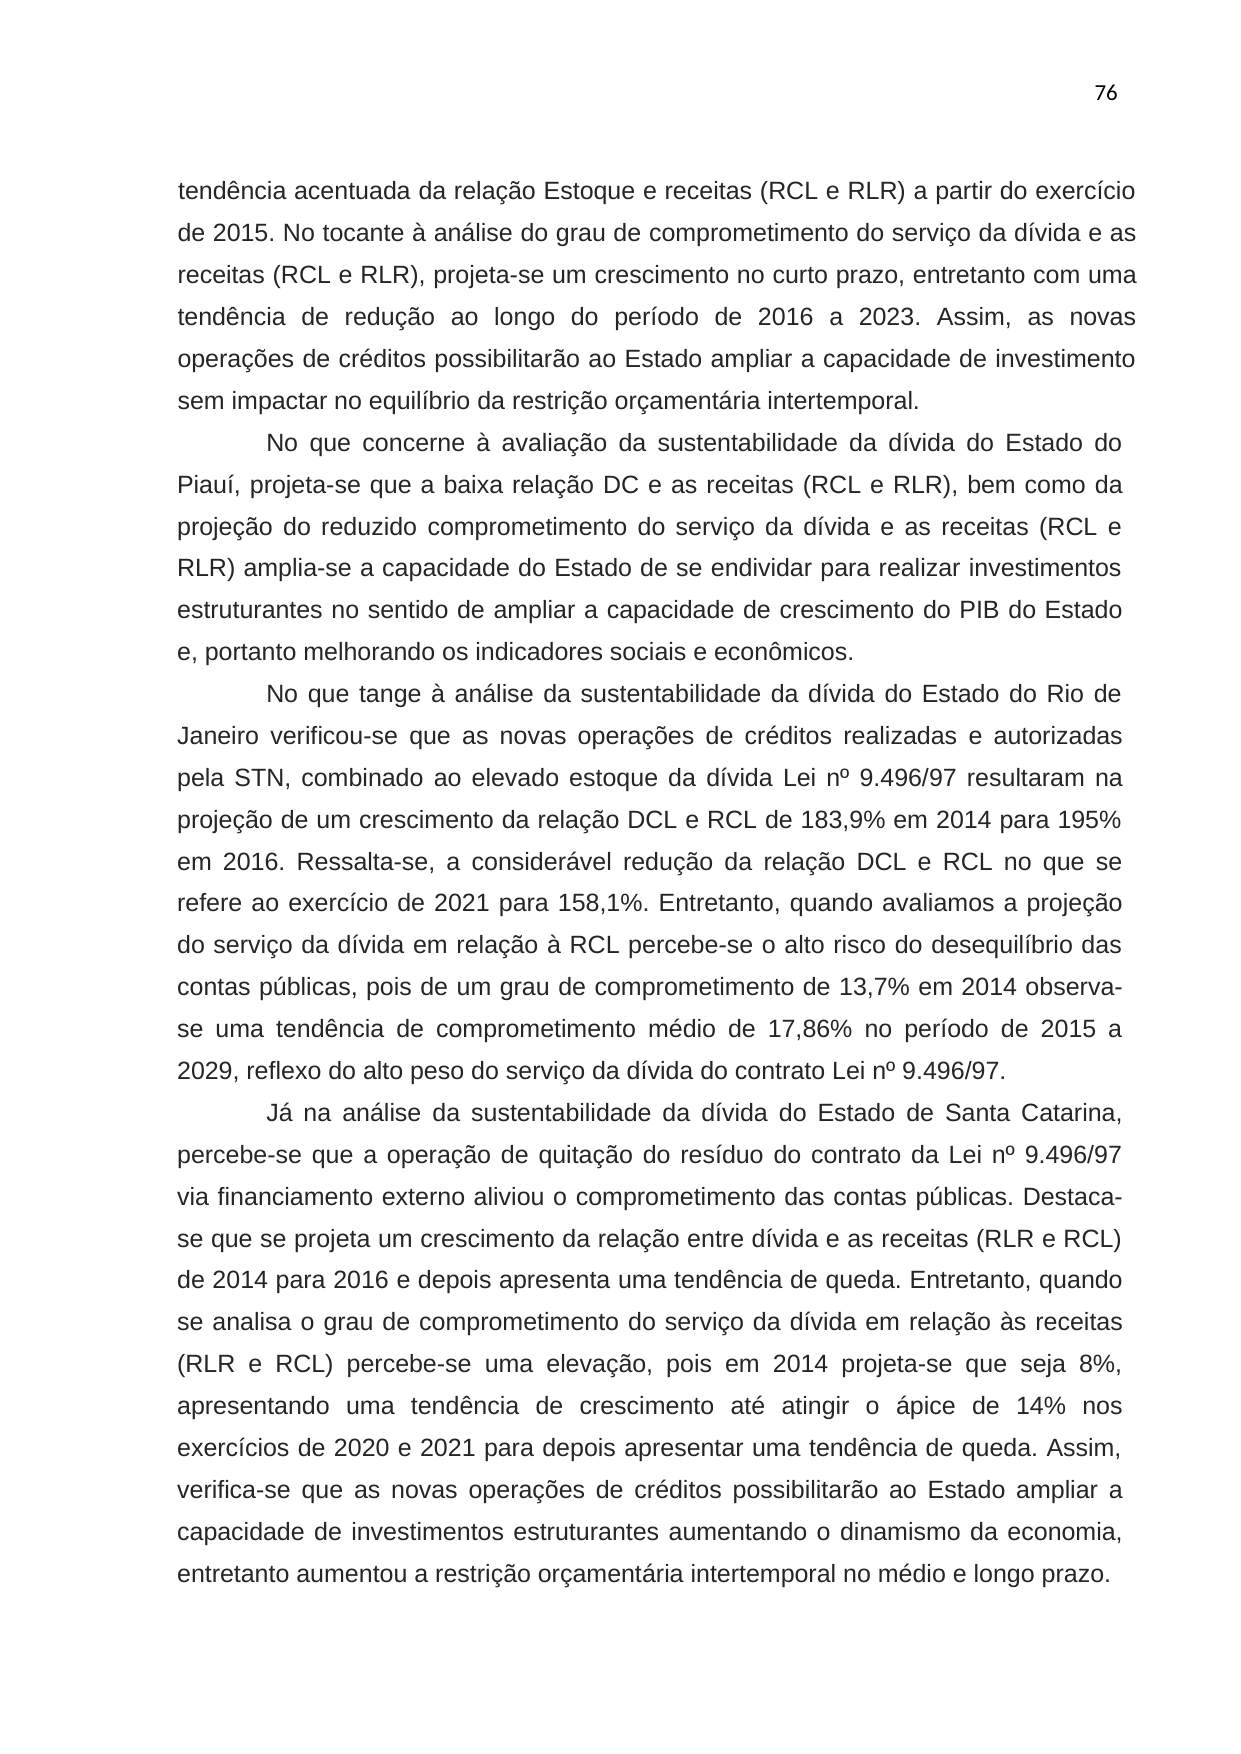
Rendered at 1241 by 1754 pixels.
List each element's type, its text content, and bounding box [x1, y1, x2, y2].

text No que tange à análise da sustentabilidade da dívida do Estado do Rio de Janeiro verificou-se que as novas operações de créditos realizadas e autorizadas pela STN, combinado ao elevado estoque da dívida Lei nº 9.496/97 resultaram na projeção de um crescimento da relação DCL e RCL de 183,9% em 2014 para 195% em 2016. Ressalta-se, a considerável redução da relação DCL e RCL no que se refere ao exercício de 2021 para 158,1%. Entretanto, quando avaliamos a projeção do serviço da dívida em relação à RCL percebe-se o alto risco do desequilíbrio das contas públicas, pois de um grau de comprometimento de 13,7% em 2014 observa-se uma tendência de comprometimento médio de 17,86% no período de 2015 a 2029, reflexo do alto peso do serviço da dívida do contrato Lei nº 9.496/97. [177, 679, 1124, 1085]
text No que concerne à avaliação da sustentabilidade da dívida do Estado do Piauí, projeta-se que a baixa relação DC e as receitas (RCL e RLR), bem como da projeção do reduzido comprometimento do serviço da dívida e as receitas (RCL e RLR) amplia-se a capacidade do Estado de se endividar para realizar investimentos estruturantes no sentido de ampliar a capacidade de crescimento do PIB do Estado e, portanto melhorando os indicadores sociais e econômicos. [177, 428, 1124, 666]
text Já na análise da sustentabilidade da dívida do Estado de Santa Catarina, percebe-se que a operação de quitação do resíduo do contrato da Lei nº 9.496/97 via financiamento externo aliviou o comprometimento das contas públicas. Destaca-se que se projeta um crescimento da relação entre dívida e as receitas (RLR e RCL) de 2014 para 2016 e depois apresenta uma tendência de queda. Entretanto, quando se analisa o grau de comprometimento do serviço da dívida em relação às receitas (RLR e RCL) percebe-se uma elevação, pois em 2014 projeta-se que seja 8%, apresentando uma tendência de crescimento até atingir o ápice de 14% nos exercícios de 2020 e 2021 para depois apresentar uma tendência de queda. Assim, verifica-se que as novas operações de créditos possibilitarão ao Estado ampliar a capacidade de investimentos estruturantes aumentando o dinamismo da economia, entretanto aumentou a restrição orçamentária intertemporal no médio e longo prazo. [177, 1098, 1124, 1587]
text tendência acentuada da relação Estoque e receitas (RCL e RLR) a partir do exercício de 2015. No tocante à análise do grau de comprometimento do serviço da dívida e as receitas (RCL e RLR), projeta-se um crescimento no curto prazo, entretanto com uma tendência de redução ao longo do período de 2016 a 2023. Assim, as novas operações de créditos possibilitarão ao Estado ampliar a capacidade de investimento sem impactar no equilíbrio da restrição orçamentária intertemporal. [177, 176, 1138, 414]
